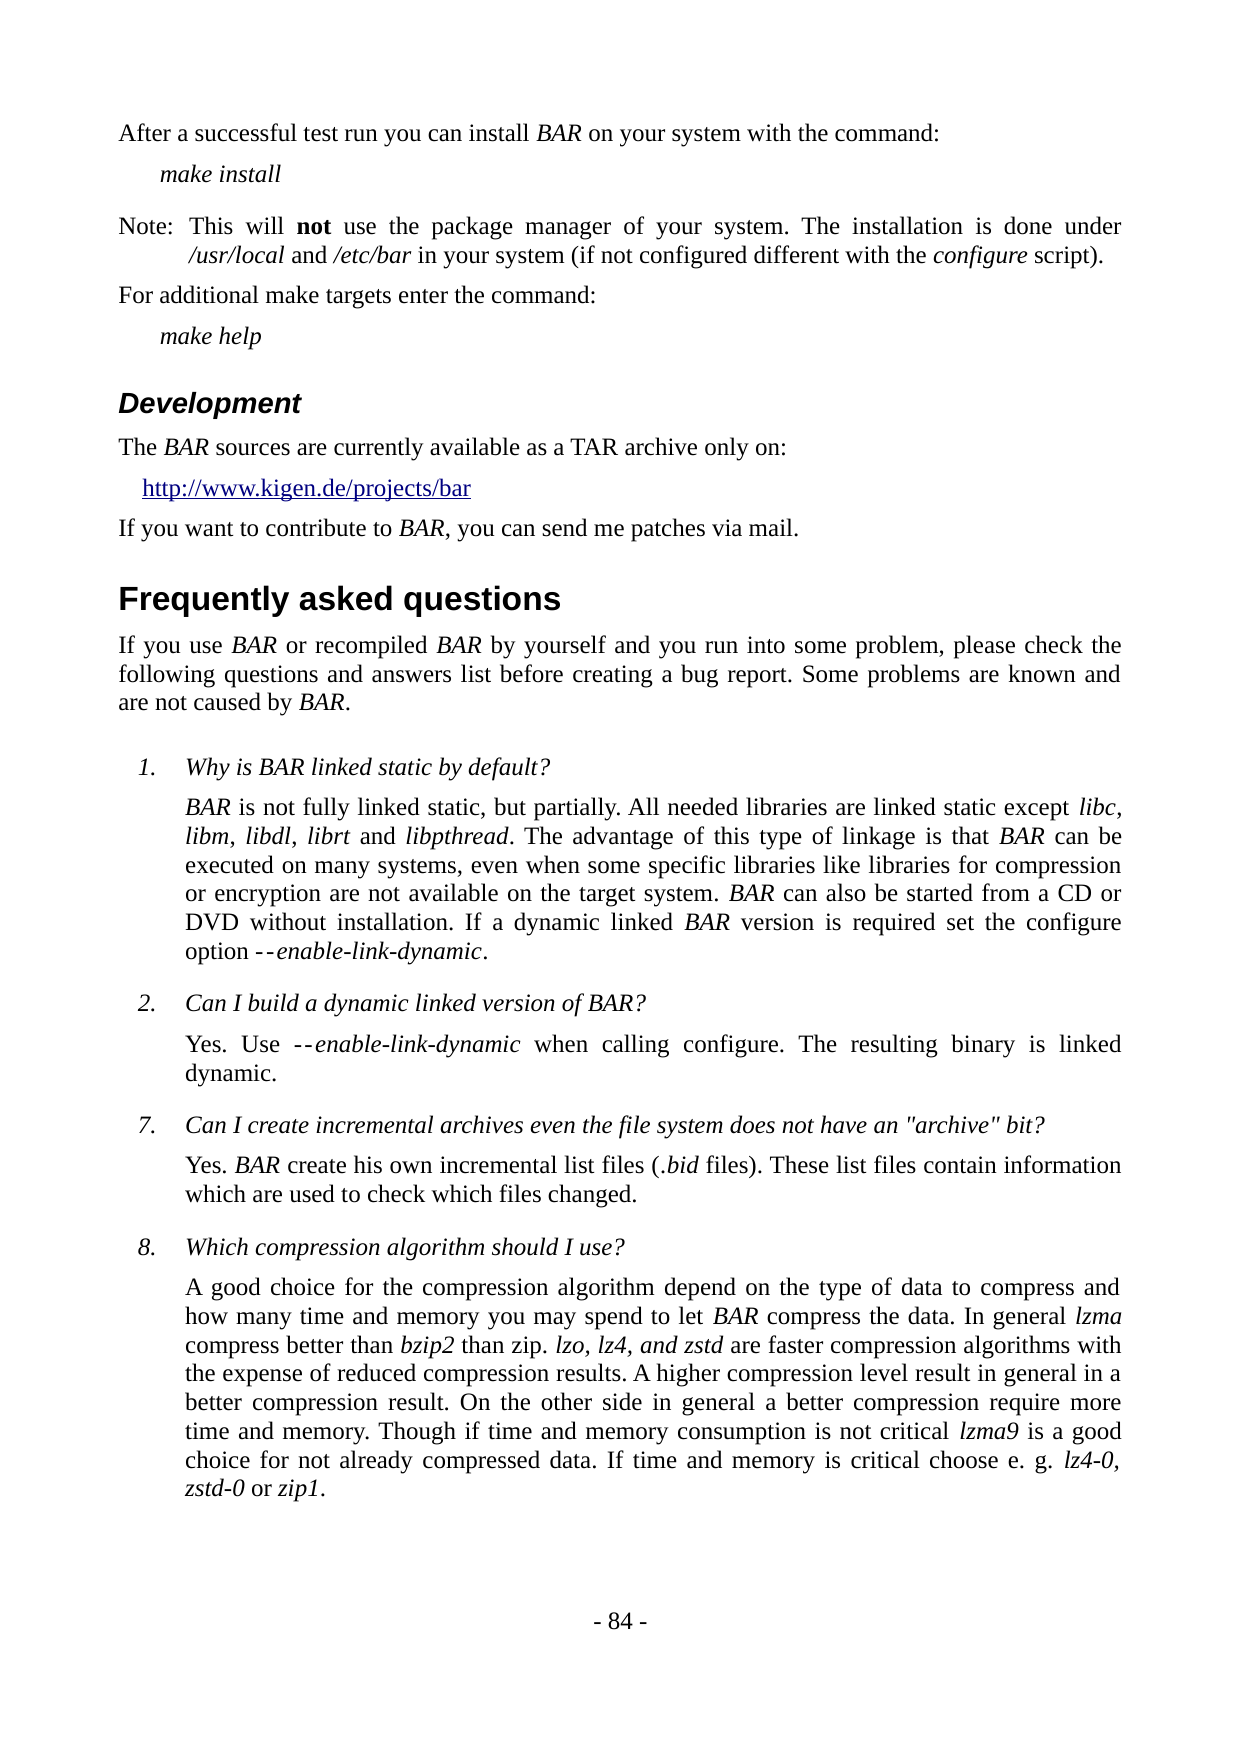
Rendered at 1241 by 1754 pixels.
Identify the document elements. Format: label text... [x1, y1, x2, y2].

list Can I build a dynamic linked version of BAR? [138, 988, 1122, 1017]
list Which compression algorithm should I use? [138, 1232, 1122, 1260]
text The BAR sources are currently available as a TAR archive only on: [118, 432, 1122, 461]
text For additional make targets enter the command: [118, 280, 1122, 309]
text Note: This will not use the package manager of your system. The installation is done under /usr/local and /etc/bar in your system (if not configured different with the configure script). [118, 211, 1122, 268]
text BAR is not fully linked static, but partially. All needed libraries are linked static except libc, libm, libdl, librt and libpthread. The advantage of this type of linkage is that BAR can be executed on many systems, even when some specific libraries like libraries for compression or encryption are not available on the target system. BAR can also be started from a CD or DVD without installation. If a dynamic linked BAR version is required set the configure option ‑‑enable-link-dynamic. [185, 792, 1122, 965]
text If you use BAR or recompiled BAR by yourself and you run into some problem, please check the following questions and answers list before creating a bug report. Some problems are known and are not caused by BAR. [118, 630, 1122, 716]
list Why is BAR linked static by default? [138, 752, 1122, 780]
text make help [159, 321, 1122, 349]
text http://www.kigen.de/projects/bar [118, 473, 1122, 502]
text After a successful test run you can install BAR on your system with the command: [118, 118, 1122, 147]
text Yes. BAR create his own incremental list files (.bid files). These list files contain information which are used to check which files changed. [185, 1151, 1122, 1208]
text make install [159, 159, 1122, 187]
text Yes. Use ‑‑enable-link-dynamic when calling configure. The resulting binary is linked dynamic. [185, 1029, 1122, 1086]
subtitle Frequently asked questions [118, 579, 1122, 617]
subtitle Development [118, 386, 1122, 420]
text If you want to contribute to BAR, you can send me patches via mail. [118, 513, 1122, 542]
list Can I create incremental archives even the file system does not have an "archive" bit? [138, 1110, 1122, 1139]
text A good choice for the compression algorithm depend on the type of data to compress and how many time and memory you may spend to let BAR compress the data. In general lzma compress better than bzip2 than zip. lzo, lz4, and zstd are faster compression algorithms with the expense of reduced compression results. A higher compression level result in general in a better compression result. On the other side in general a better compression require more time and memory. Though if time and memory consumption is not critical lzma9 is a good choice for not already compressed data. If time and memory is critical choose e. g. lz4-0, zstd-0 or zip1. [185, 1272, 1122, 1502]
